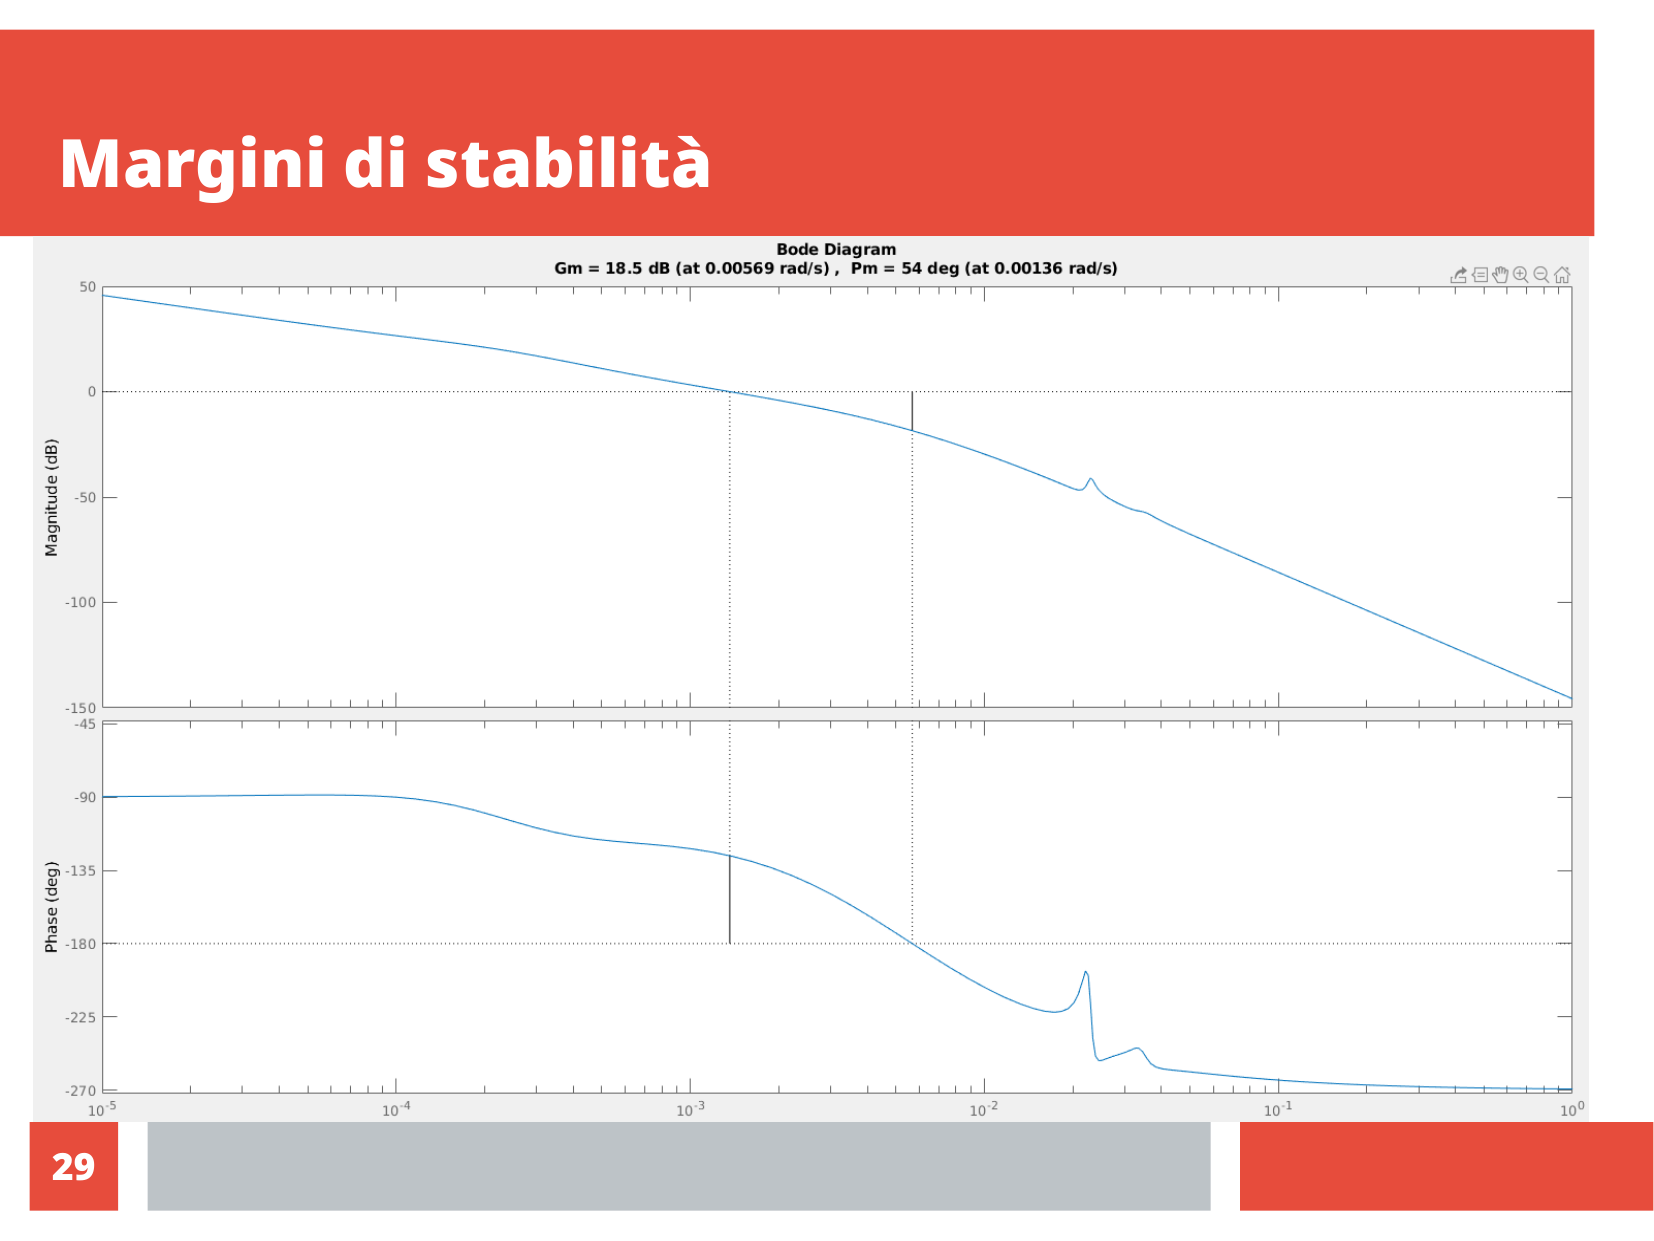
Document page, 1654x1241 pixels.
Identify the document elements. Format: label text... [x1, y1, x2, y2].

title Margini di stabilità [59, 59, 1595, 207]
picture [33, 236, 1589, 1122]
